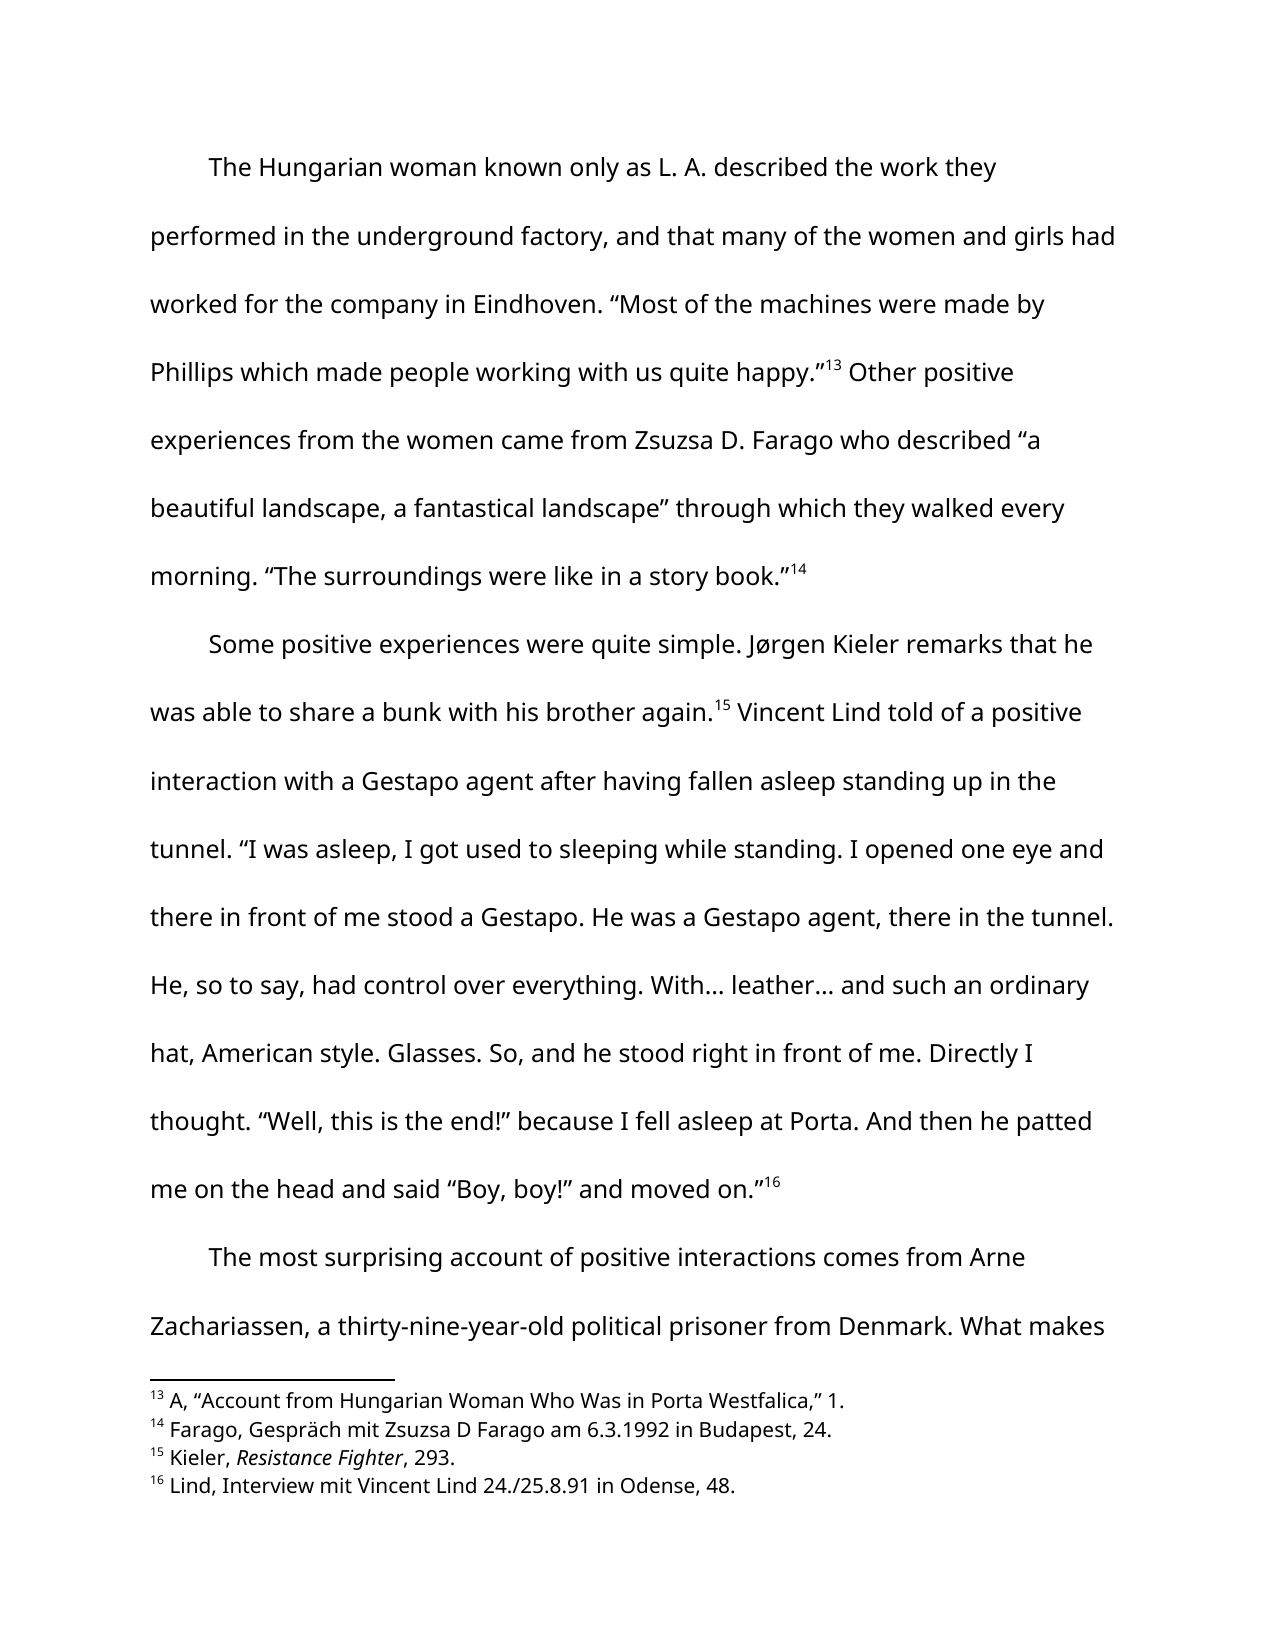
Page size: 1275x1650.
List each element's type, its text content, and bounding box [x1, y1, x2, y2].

text The most surprising account of positive interactions comes from Arne Zachariassen, a thirty-nine-year-old political prisoner from Denmark. What makes [150, 1240, 1125, 1342]
text A, “Account from Hungarian Woman Who Was in Porta Westfalica,” 1. [150, 1386, 1125, 1415]
text Kieler, Resistance Fighter, 293. [150, 1443, 1125, 1472]
text Farago, Gespräch mit Zsuzsa D Farago am 6.3.1992 in Budapest, 24. [150, 1415, 1125, 1443]
text Some positive experiences were quite simple. Jørgen Kieler remarks that he was able to share a bunk with his brother again. Vincent Lind told of a positive interaction with a Gestapo agent after having fallen asleep standing up in the tunnel. “I was asleep, I got used to sleeping while standing. I opened one eye and there in front of me stood a Gestapo. He was a Gestapo agent, there in the tunnel. He, so to say, had control over everything. With… leather… and such an ordinary hat, American style. Glasses. So, and he stood right in front of me. Directly I thought. “Well, this is the end!” because I fell asleep at Porta. And then he patted me on the head and said “Boy, boy!” and moved on.” [150, 627, 1125, 1206]
text The Hungarian woman known only as L. A. described the work they performed in the underground factory, and that many of the women and girls had worked for the company in Eindhoven. “Most of the machines were made by Phillips which made people working with us quite happy.” Other positive experiences from the women came from Zsuzsa D. Farago who described “a beautiful landscape, a fantastical landscape” through which they walked every morning. “The surroundings were like in a story book.” [150, 150, 1125, 593]
text Lind, Interview mit Vincent Lind 24./25.8.91 in Odense, 48. [150, 1472, 1125, 1500]
